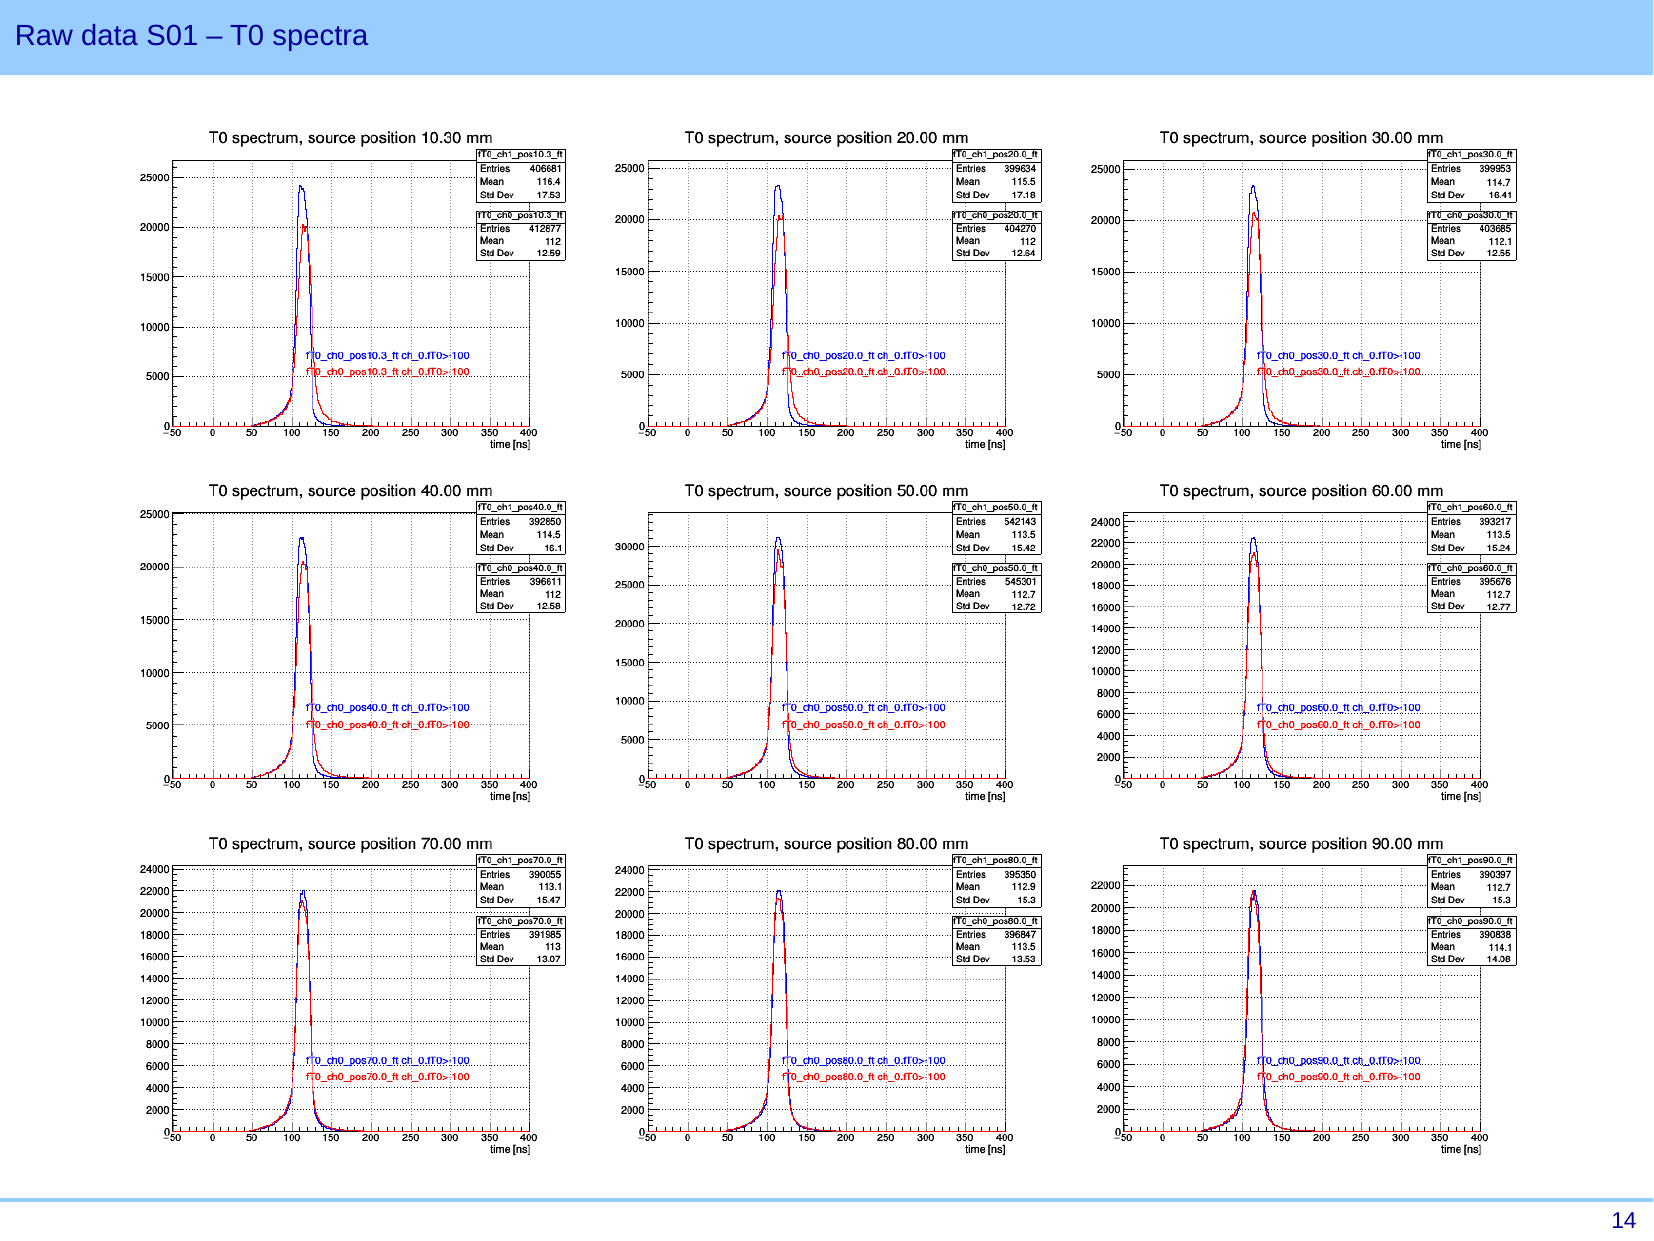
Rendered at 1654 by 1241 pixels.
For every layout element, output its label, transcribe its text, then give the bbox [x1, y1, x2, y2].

picture [114, 117, 1540, 1175]
text_box Raw data S01 – T0 spectra [0, 11, 1096, 60]
text_box [0, 0, 1654, 76]
text_box 14 [1590, 1200, 1654, 1241]
